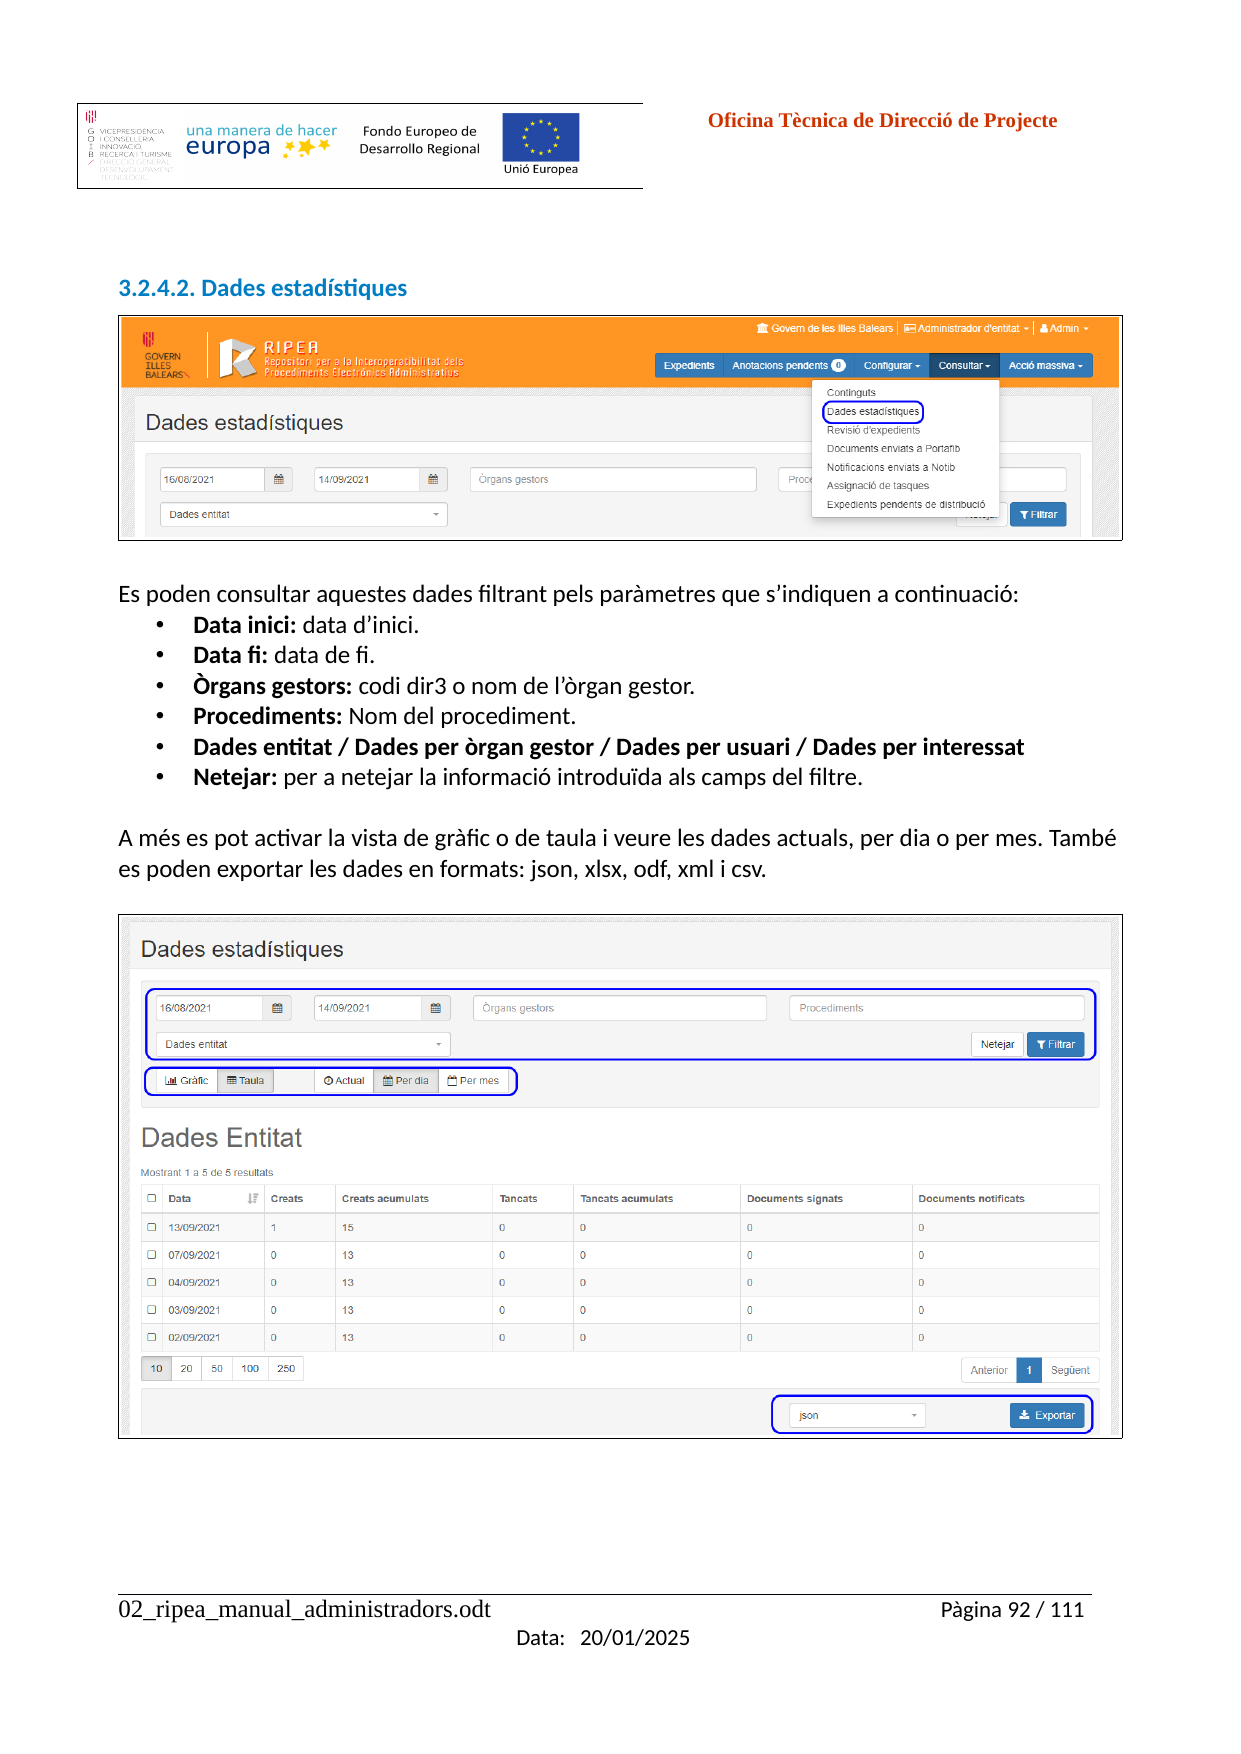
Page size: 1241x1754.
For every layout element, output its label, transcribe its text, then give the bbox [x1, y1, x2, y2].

text A més es pot activar la vista de gràfic o de taula i veure les dades actuals, per dia o per mes. També es poden exportar les dades en formats: json, xlsx, odf, xml i csv. [118, 823, 1122, 884]
list Data inici: data d’inici. [156, 609, 1122, 639]
picture [82, 108, 178, 182]
picture [121, 317, 1119, 537]
list Procediments: Nom del procediment. [156, 701, 1122, 731]
list Dades entitat / Dades per òrgan gestor / Dades per usuari / Dades per interessat [156, 731, 1122, 762]
picture [121, 917, 1119, 1435]
subtitle 3.2.4.2. Dades estadístiques [118, 272, 1122, 302]
list Data fi: data de fi. [156, 639, 1122, 670]
list Òrgans gestors: codi dir3 o nom de l’òrgan gestor. [156, 670, 1122, 701]
picture [184, 108, 585, 182]
list Netejar: per a netejar la informació introduïda als camps del filtre. [156, 762, 1122, 792]
text Es poden consultar aquestes dades filtrant pels paràmetres que s’indiquen a continuació: [118, 578, 1122, 609]
